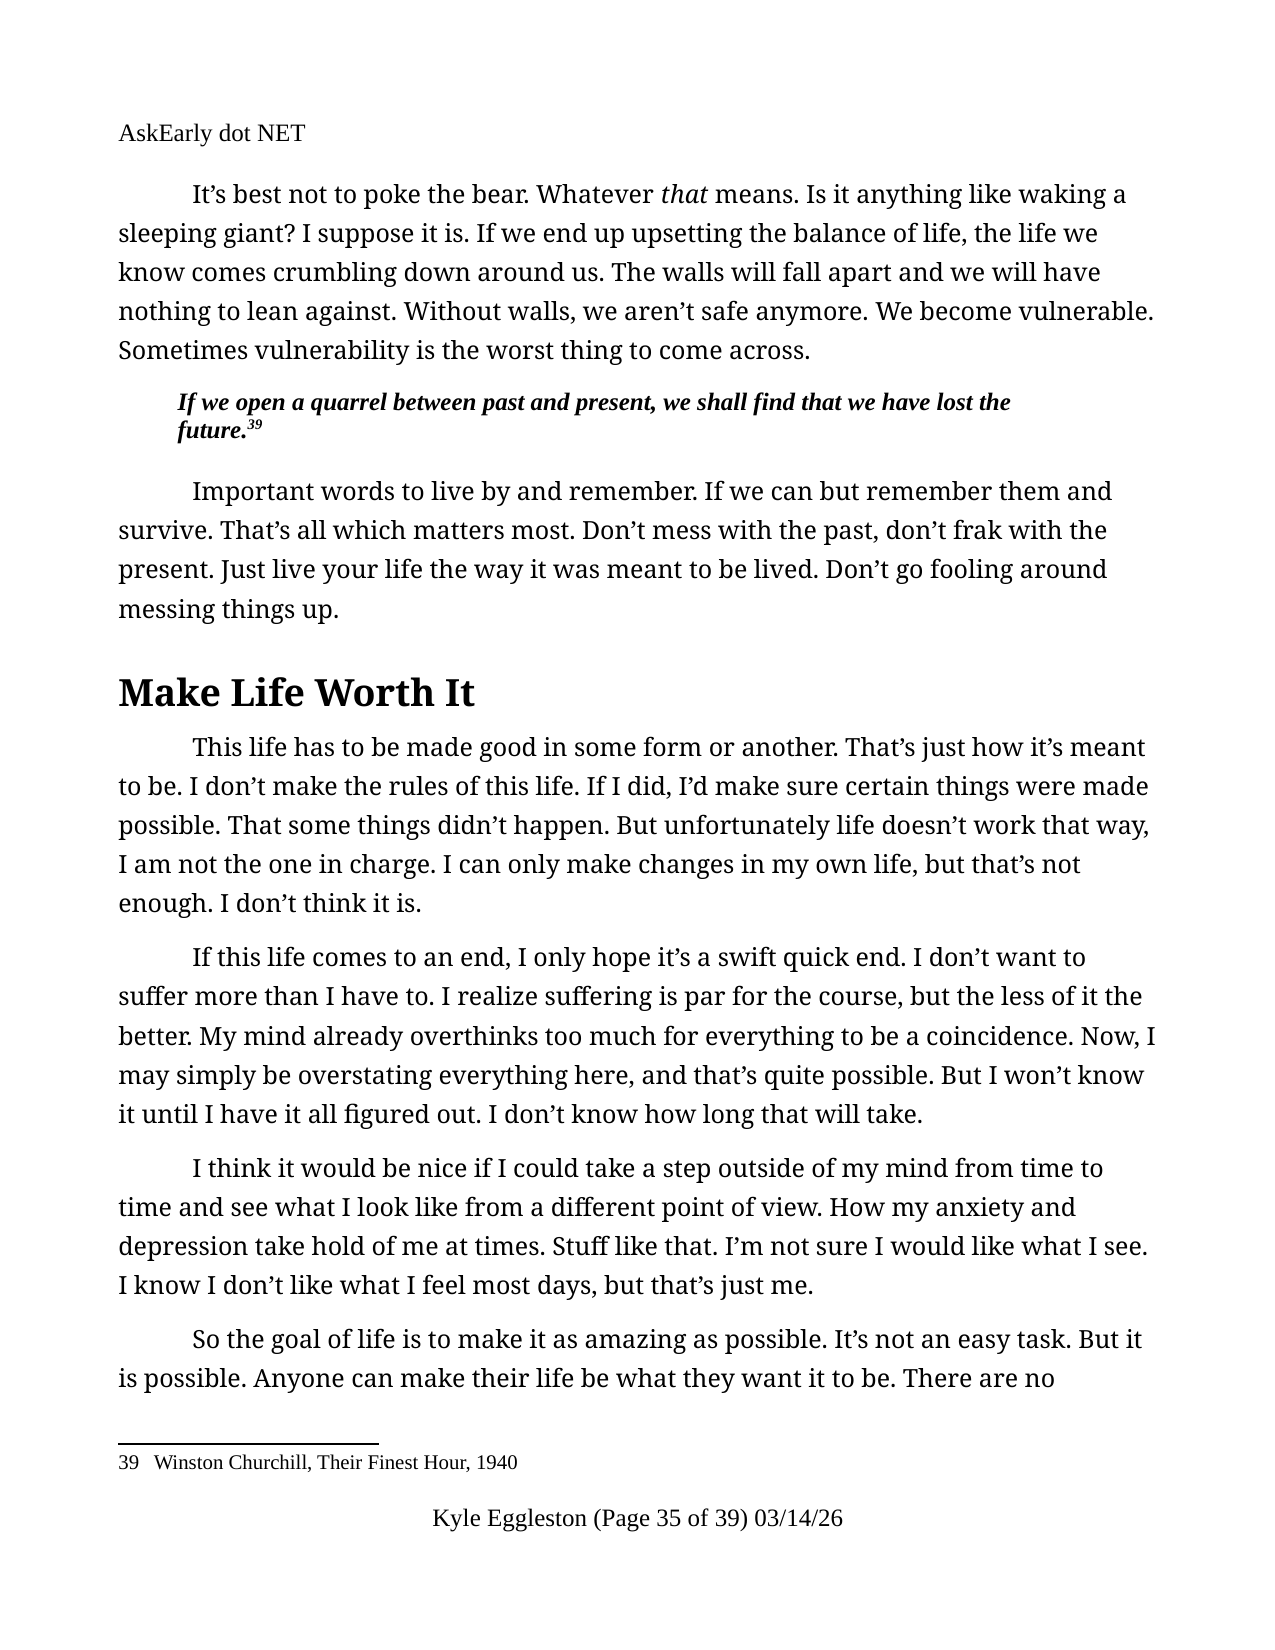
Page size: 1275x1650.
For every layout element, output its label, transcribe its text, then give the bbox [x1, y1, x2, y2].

text If this life comes to an end, I only hope it’s a swift quick end. I don’t want to suffer more than I have to. I realize suffering is par for the course, but the less of it the better. My mind already overthinks too much for everything to be a coincidence. Now, I may simply be overstating everything here, and that’s quite possible. But I won’t know it until I have it all figured out. I don’t know how long that will take. [118, 940, 1157, 1131]
text Important words to live by and remember. If we can but remember them and survive. That’s all which matters most. Don’t mess with the past, don’t frak with the present. Just live your life the way it was meant to be lived. Don’t go fooling around messing things up. [118, 474, 1157, 625]
text This life has to be made good in some form or another. That’s just how it’s meant to be. I don’t make the rules of this life. If I did, I’d make sure certain things were made possible. That some things didn’t happen. But unfortunately life doesn’t work that way, I am not the one in charge. I can only make changes in my own life, but that’s not enough. I don’t think it is. [118, 729, 1157, 920]
text If we open a quarrel between past and present, we shall find that we have lost the future. [177, 387, 1098, 444]
text Winston Churchill, Their Finest Hour, 1940 [118, 1449, 1157, 1474]
subtitle Make Life Worth It [118, 666, 1157, 717]
text So the goal of life is to make it as amazing as possible. It’s not an easy task. But it is possible. Anyone can make their life be what they want it to be. There are no [118, 1321, 1157, 1395]
text It’s best not to poke the bear. Whatever that means. Is it anything like waking a sleeping giant? I suppose it is. If we end up upsetting the balance of life, the life we know comes crumbling down around us. The walls will fall apart and we will have nothing to lean against. Without walls, we aren’t safe anymore. We become vulnerable. Sometimes vulnerability is the worst thing to come across. [118, 176, 1157, 367]
text I think it would be nice if I could take a step outside of my mind from time to time and see what I look like from a different point of view. How my anxiety and depression take hold of me at times. Stuff like that. I’m not sure I would like what I see. I know I don’t like what I feel most days, but that’s just me. [118, 1150, 1157, 1302]
